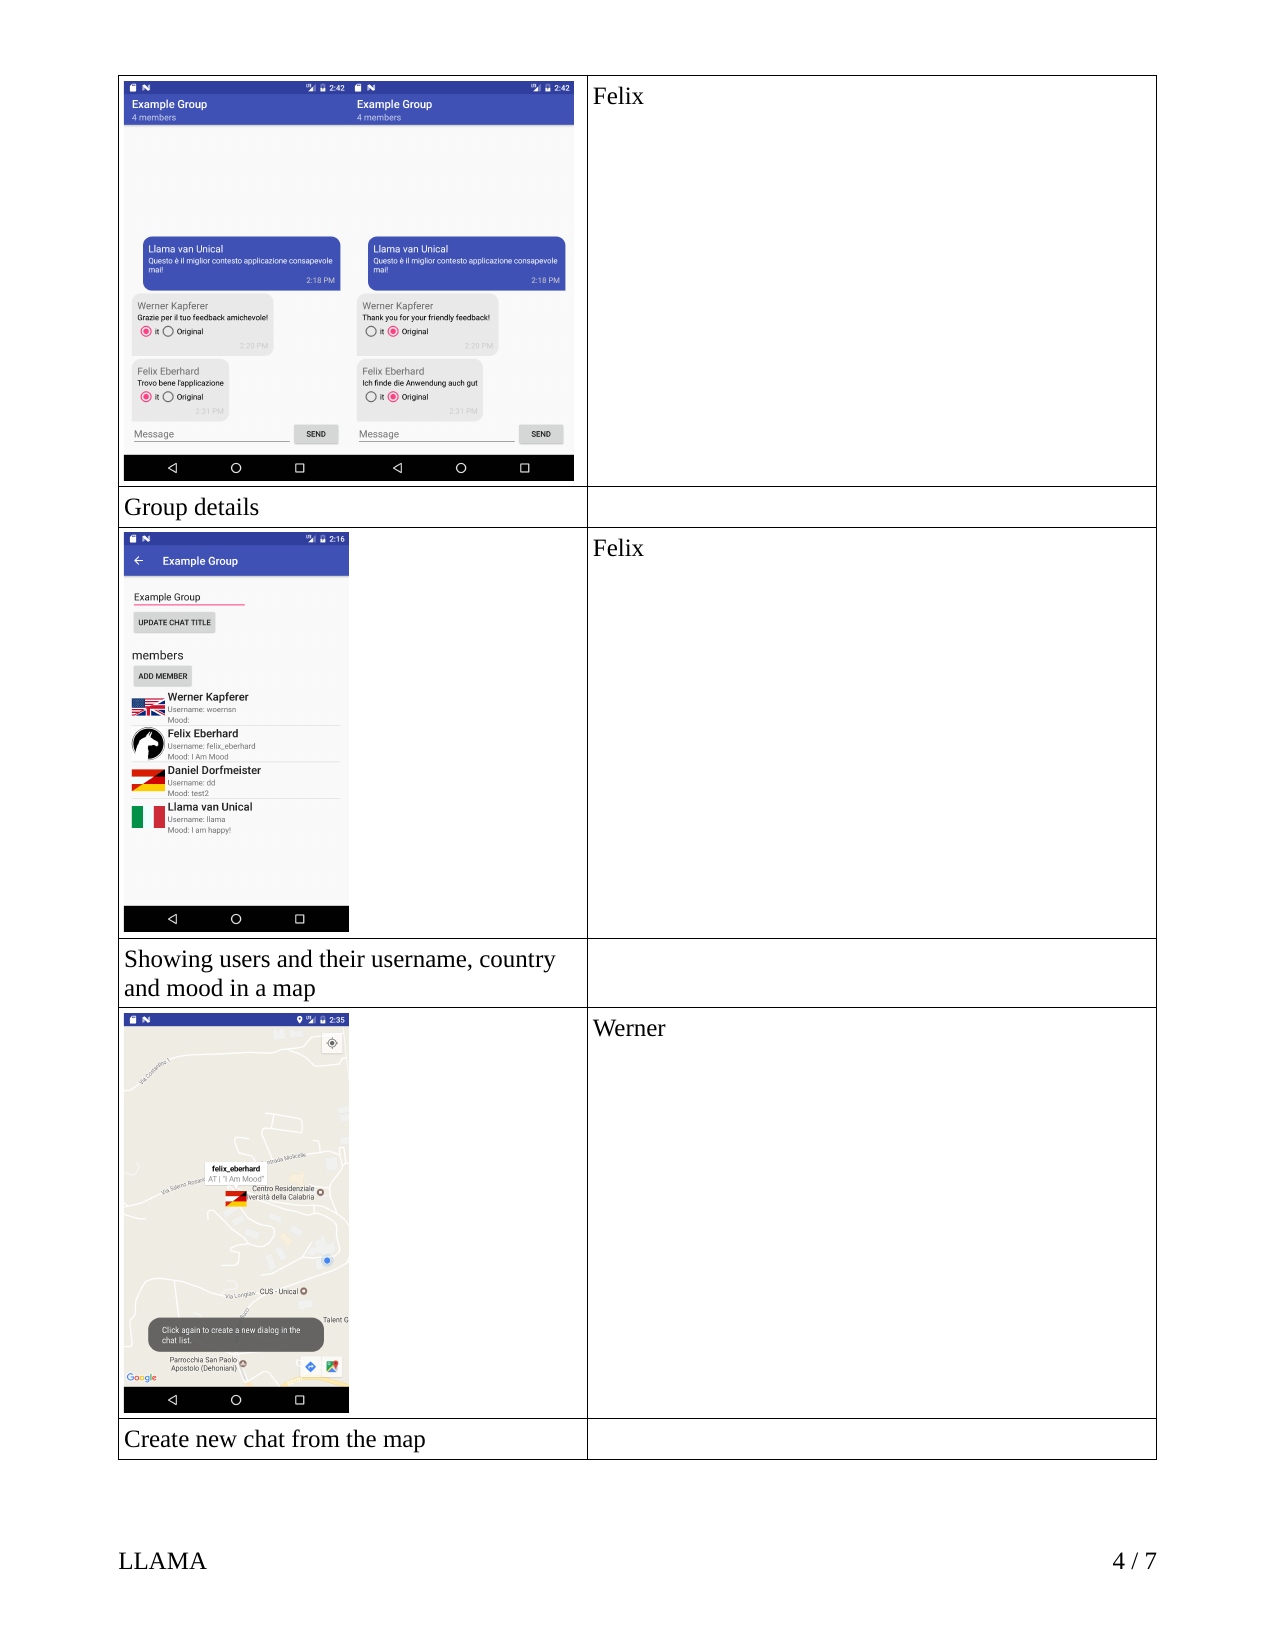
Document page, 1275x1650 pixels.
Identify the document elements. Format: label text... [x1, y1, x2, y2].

table_cell [119, 1008, 587, 1418]
table_cell [588, 939, 1156, 1007]
table_cell Felix [588, 528, 1156, 938]
table_cell [588, 1419, 1156, 1459]
table_cell Showing users and their username, country and mood in a map [119, 939, 587, 1007]
table_cell Group details [119, 487, 587, 527]
table_cell Create new chat from the map [119, 1419, 587, 1459]
table_cell [119, 76, 587, 486]
table_cell Felix [588, 76, 1156, 486]
table_cell [588, 487, 1156, 527]
table_cell [119, 528, 587, 938]
table_cell Werner [588, 1008, 1156, 1418]
